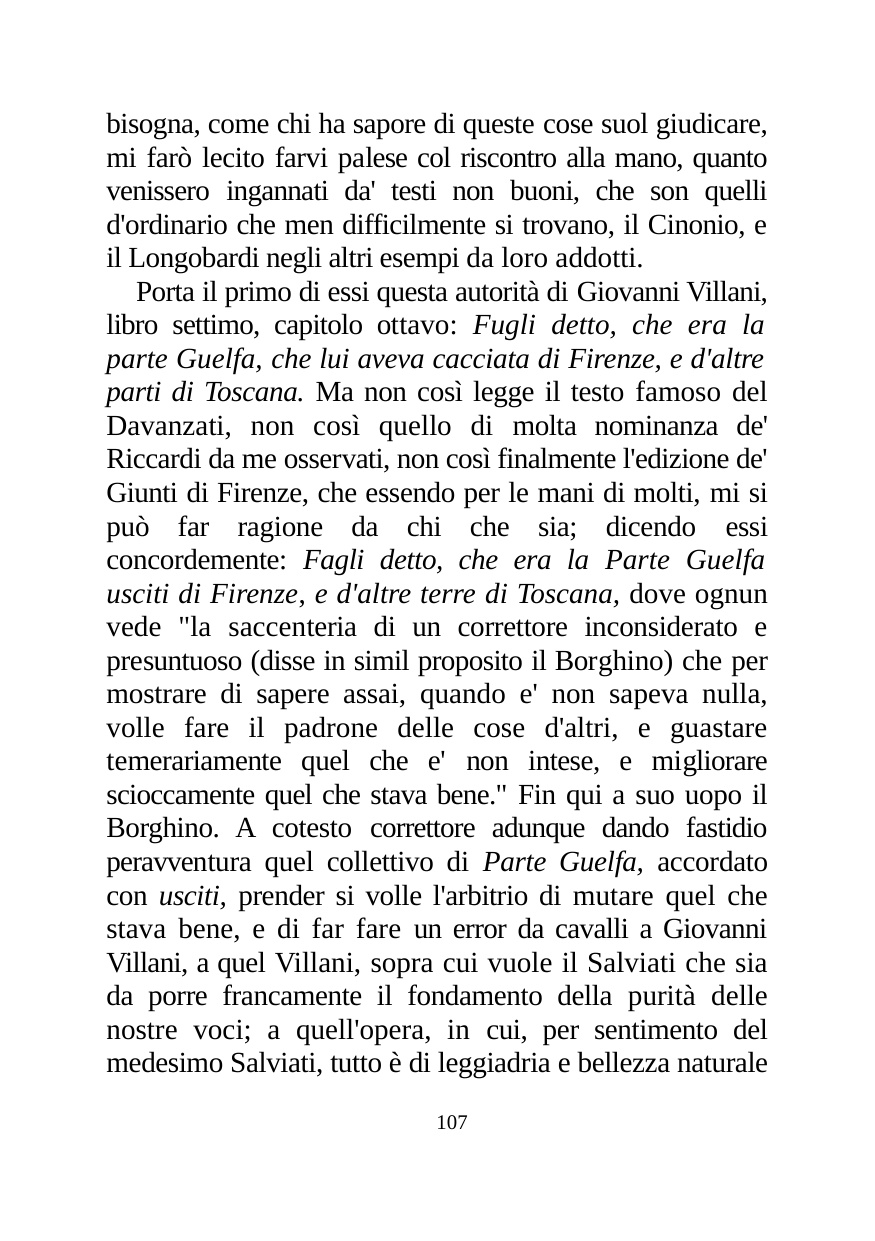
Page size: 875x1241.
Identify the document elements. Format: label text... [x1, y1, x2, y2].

text Porta il primo di essi questa autorità di Giovanni Villani, libro settimo, capitolo ottavo: Fugli detto, che era la parte Guelfa, che lui aveva cacciata di Firenze, e d'altre parti di Toscana. Ma non così legge il testo famoso del Davanzati, non così quello di molta nominanza de' Riccardi da me osservati, non così finalmente l'edizione de' Giunti di Firenze, che essendo per le mani di molti, mi si può far ragione da chi che sia; dicendo essi concordemente: Fagli detto, che era la Parte Guelfa usciti di Firenze, e d'altre terre di Toscana, dove ognun vede "la saccenteria di un correttore inconsiderato e presuntuoso (disse in simil proposito il Borghino) che per mostrare di sapere assai, quando e' non sapeva nulla, volle fare il padrone delle cose d'altri, e guastare temerariamente quel che e' non intese, e migliorare scioccamente quel che stava bene." Fin qui a suo uopo il Borghino. A cotesto correttore adunque dando fastidio peravventura quel collettivo di Parte Guelfa, accordato con usciti, prender si volle l'arbitrio di mutare quel che stava bene, e di far fare un error da cavalli a Giovanni Villani, a quel Villani, sopra cui vuole il Salviati che sia da porre francamente il fondamento della purità delle nostre voci; a quell'opera, in cui, per sentimento del medesimo Salviati, tutto è di leggiadria e bellezza naturale [106, 274, 768, 1079]
text bisogna, come chi ha sapore di queste cose suol giudicare, mi farò lecito farvi palese col riscontro alla mano, quanto venissero ingannati da' testi non buoni, che son quelli d'ordinario che men difficilmente si trovano, il Cinonio, e il Longobardi negli altri esempi da loro addotti. [106, 106, 768, 274]
